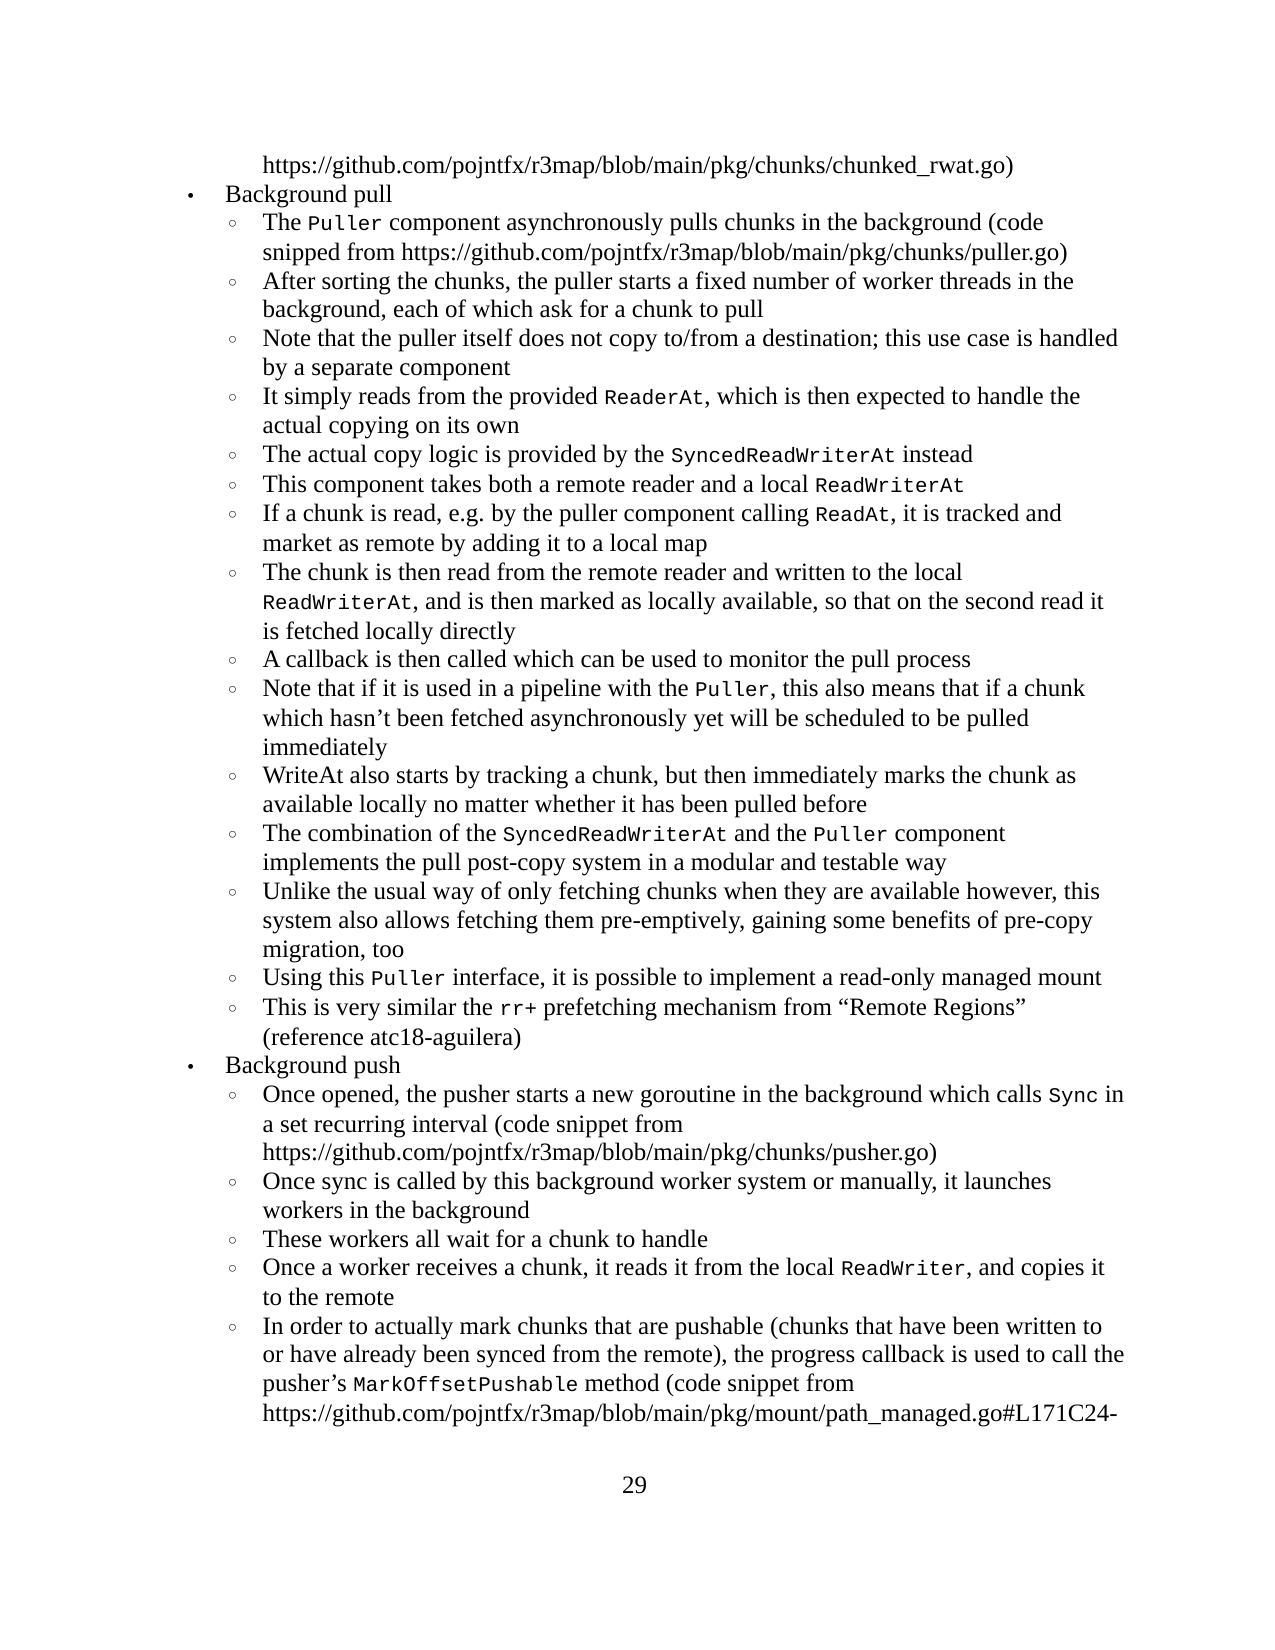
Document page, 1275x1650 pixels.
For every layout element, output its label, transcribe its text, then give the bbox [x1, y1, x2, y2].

list Unlike the usual way of only fetching chunks when they are available however, this system also allows fetching them pre-emptively, gaining some benefits of pre-copy migration, too [225, 876, 1125, 962]
list Once a worker receives a chunk, it reads it from the local ReadWriter, and copies it to the remote [225, 1252, 1125, 1311]
list These workers all wait for a chunk to handle [225, 1224, 1125, 1252]
list This is very similar the rr+ prefetching mechanism from “Remote Regions” (reference atc18-aguilera) [225, 992, 1125, 1050]
list The Puller component asynchronously pulls chunks in the background (code snipped from https://github.com/pojntfx/r3map/blob/main/pkg/chunks/puller.go) [225, 207, 1125, 266]
list Once sync is called by this background worker system or manually, it launches workers in the background [225, 1166, 1125, 1224]
list WriteAt also starts by tracking a chunk, but then immediately marks the chunk as available locally no matter whether it has been pulled before [225, 760, 1125, 818]
list Using this Puller interface, it is possible to implement a read-only managed mount [225, 962, 1125, 992]
list Note that the puller itself does not copy to/from a destination; this use case is handled by a separate component [225, 323, 1125, 381]
list A callback is then called which can be used to monitor the pull process [225, 644, 1125, 673]
list This component takes both a remote reader and a local ReadWriterAt [225, 469, 1125, 498]
list If a chunk is read, e.g. by the puller component calling ReadAt, it is tracked and market as remote by adding it to a local map [225, 498, 1125, 557]
list Once opened, the pusher starts a new goroutine in the background which calls Sync in a set recurring interval (code snippet from https://github.com/pojntfx/r3map/blob/main/pkg/chunks/pusher.go) [225, 1079, 1125, 1166]
list The combination of the SyncedReadWriterAt and the Puller component implements the pull post-copy system in a modular and testable way [225, 818, 1125, 876]
list https://github.com/pojntfx/r3map/blob/main/pkg/chunks/chunked_rwat.go) [225, 150, 1125, 179]
list Note that if it is used in a pipeline with the Puller, this also means that if a chunk which hasn’t been fetched asynchronously yet will be scheduled to be pulled immediately [225, 673, 1125, 760]
list In order to actually mark chunks that are pushable (chunks that have been written to or have already been synced from the remote), the progress callback is used to call the pusher’s MarkOffsetPushable method (code snippet from https://github.com/pojntfx/r3map/blob/main/pkg/mount/path_managed.go#L171C24- [225, 1311, 1125, 1427]
list Background pull [187, 179, 1125, 207]
list After sorting the chunks, the puller starts a fixed number of worker threads in the background, each of which ask for a chunk to pull [225, 266, 1125, 323]
list The chunk is then read from the remote reader and written to the local ReadWriterAt, and is then marked as locally available, so that on the second read it is fetched locally directly [225, 557, 1125, 644]
list The actual copy logic is provided by the SyncedReadWriterAt instead [225, 439, 1125, 469]
list It simply reads from the provided ReaderAt, which is then expected to handle the actual copying on its own [225, 381, 1125, 439]
list Background push [187, 1050, 1125, 1079]
